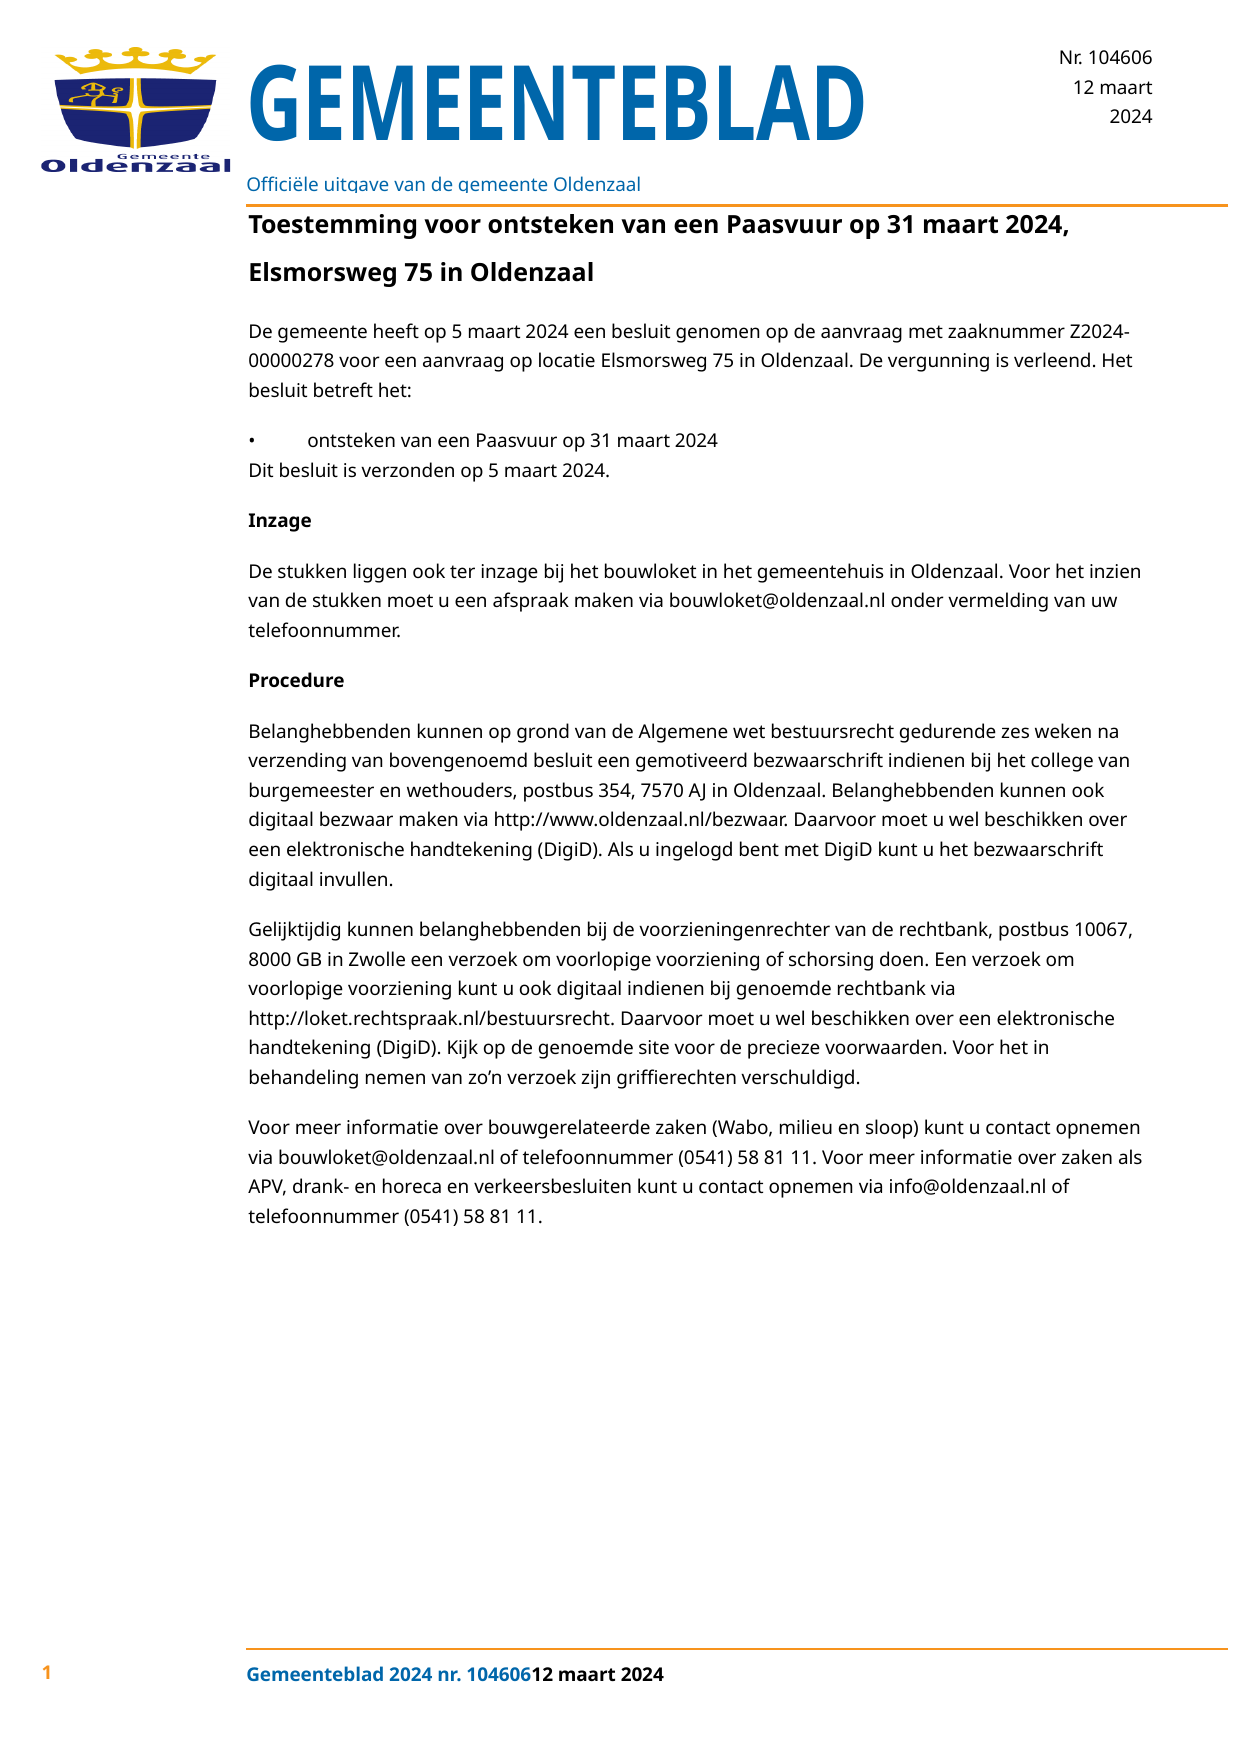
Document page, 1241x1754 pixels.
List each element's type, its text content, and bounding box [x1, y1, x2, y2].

text Dit besluit is verzonden op 5 maart 2024. [248, 457, 1152, 483]
text Gelijktijdig kunnen belanghebbenden bij de voorzieningenrechter van de rechtbank, postbus 10067, 8000 GB in Zwolle een verzoek om voorlopige voorziening of schorsing doen. Een verzoek om voorlopige voorziening kunt u ook digitaal indienen bij genoemde rechtbank via http://loket.rechtspraak.nl/bestuursrecht. Daarvoor moet u wel beschikken over een elektronische handtekening (DigiD). Kijk op de genoemde site voor de precieze voorwaarden. Voor het in behandeling nemen van zo’n verzoek zijn griffierechten verschuldigd. [248, 916, 1152, 1090]
list ontsteken van een Paasvuur op 31 maart 2024 [248, 427, 1152, 453]
picture [41, 47, 231, 172]
text Procedure [248, 667, 1152, 693]
text Voor meer informatie over bouwgerelateerde zaken (Wabo, milieu en sloop) kunt u contact opnemen via bouwloket@oldenzaal.nl of telefoonnummer (0541) 58 81 11. Voor meer informatie over zaken als APV, drank- en horeca en verkeersbesluiten kunt u contact opnemen via info@oldenzaal.nl of telefoonnummer (0541) 58 81 11. [248, 1114, 1152, 1229]
text Belanghebbenden kunnen op grond van de Algemene wet bestuursrecht gedurende zes weken na verzending van bovengenoemd besluit een gemotiveerd bezwaarschrift indienen bij het college van burgemeester en wethouders, postbus 354, 7570 AJ in Oldenzaal. Belanghebbenden kunnen ook digitaal bezwaar maken via http://www.oldenzaal.nl/bezwaar. Daarvoor moet u wel beschikken over een elektronische handtekening (DigiD). Als u ingelogd bent met DigiD kunt u het bezwaarschrift digitaal invullen. [248, 718, 1152, 892]
text Inzage [248, 507, 1152, 533]
text De stukken liggen ook ter inzage bij het bouwloket in het gemeentehuis in Oldenzaal. Voor het inzien van de stukken moet u een afspraak maken via bouwloket@oldenzaal.nl onder vermelding van uw telefoonnummer. [248, 558, 1152, 643]
text De gemeente heeft op 5 maart 2024 een besluit genomen op de aanvraag met zaaknummer Z2024-00000278 voor een aanvraag op locatie Elsmorsweg 75 in Oldenzaal. De vergunning is verleend. Het besluit betreft het: [248, 318, 1152, 403]
text Toestemming voor ontsteken van een Paasvuur op 31 maart 2024, Elsmorsweg 75 in Oldenzaal [248, 207, 1152, 288]
